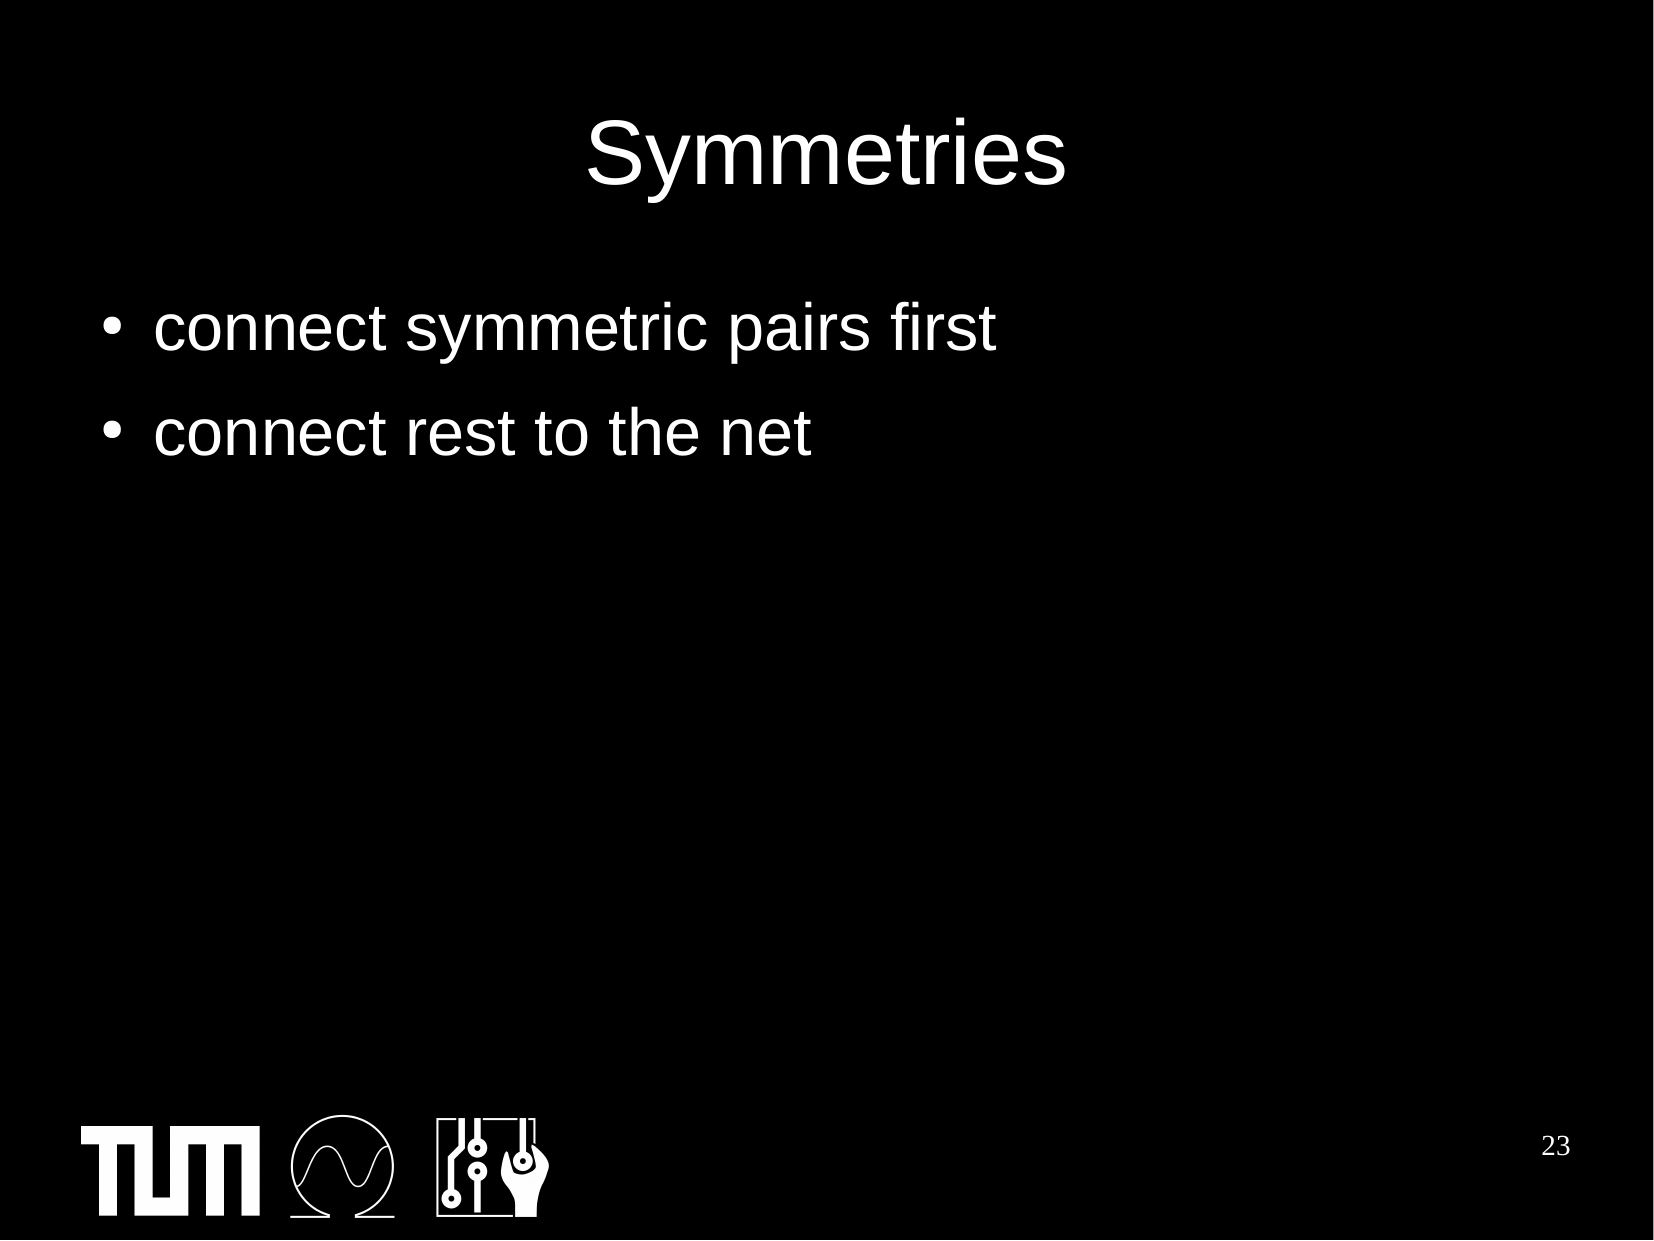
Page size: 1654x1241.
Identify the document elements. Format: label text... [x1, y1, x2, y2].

picture [283, 1109, 402, 1227]
list connect symmetric pairs first connect rest to the net [82, 290, 1571, 1109]
title Symmetries [82, 49, 1571, 257]
picture [425, 1109, 554, 1227]
picture [63, 1108, 272, 1227]
